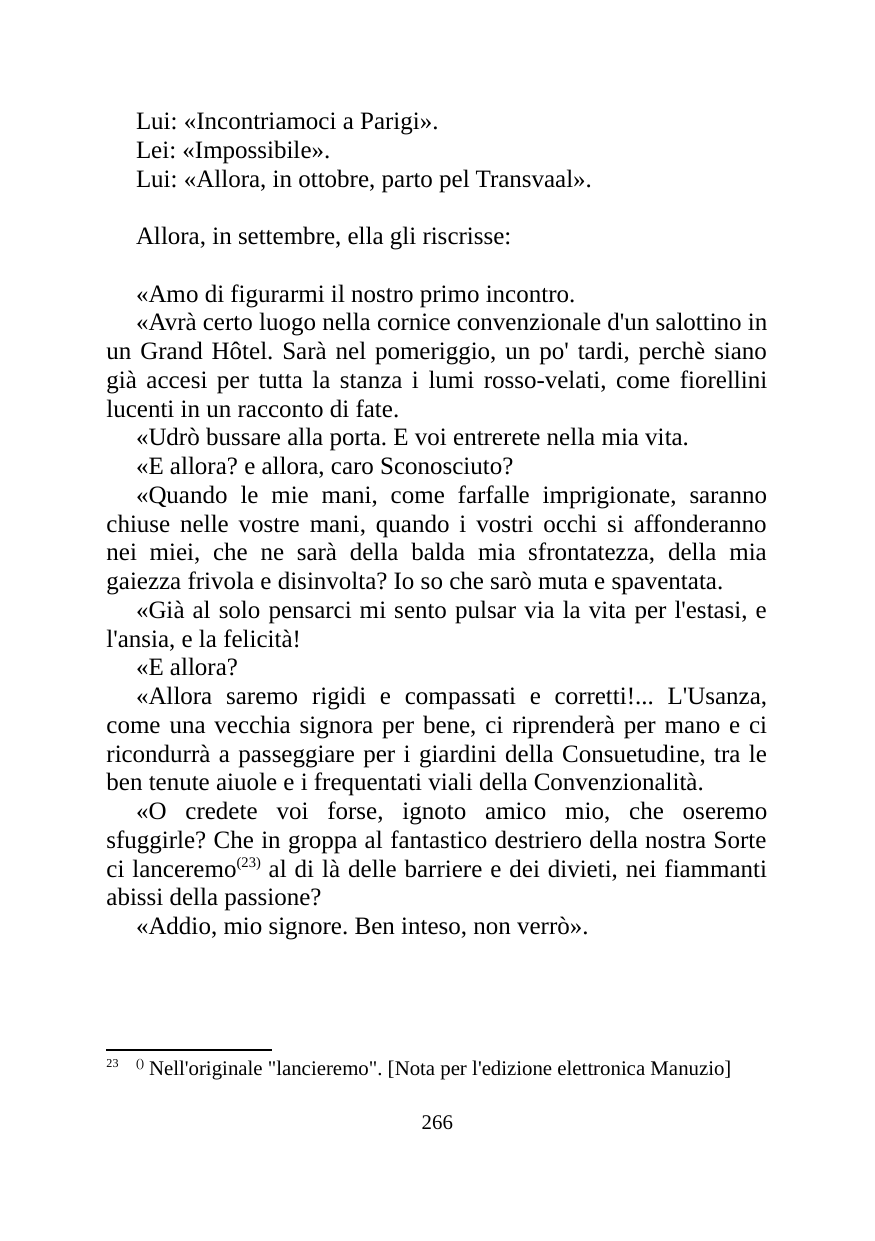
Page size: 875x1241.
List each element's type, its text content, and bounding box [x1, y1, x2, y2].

text «E allora? e allora, caro Sconosciuto? [106, 451, 768, 480]
text «Addio, mio signore. Ben inteso, non verrò». [106, 911, 768, 940]
text «Amo di figurarmi il nostro primo incontro. [106, 279, 768, 307]
text «O credete voi forse, ignoto amico mio, che oseremo sfuggirle? Che in groppa al fantastico destriero della nostra Sorte ci lanceremo() al di là delle barriere e dei divieti, nei fiammanti abissi della passione? [106, 796, 768, 911]
text «Udrò bussare alla porta. E voi entrerete nella mia vita. [106, 422, 768, 451]
text «Allora saremo rigidi e compassati e corretti!... L'Usanza, come una vecchia signora per bene, ci riprenderà per mano e ci ricondurrà a passeggiare per i giardini della Consuetudine, tra le ben tenute aiuole e i frequentati viali della Convenzionalità. [106, 681, 768, 796]
text Lui: «Allora, in ottobre, parto pel Transvaal». [106, 164, 768, 192]
text Allora, in settembre, ella gli riscrisse: [106, 221, 768, 250]
text () Nell'originale "lancieremo". [Nota per l'edizione elettronica Manuzio] [106, 1056, 768, 1080]
text Lei: «Impossibile». [106, 135, 768, 164]
text «Quando le mie mani, come farfalle imprigionate, saranno chiuse nelle vostre mani, quando i vostri occhi si affonderanno nei miei, che ne sarà della balda mia sfrontatezza, della mia gaiezza frivola e disinvolta? Io so che sarò muta e spaventata. [106, 480, 768, 595]
text «Già al solo pensarci mi sento pulsar via la vita per l'estasi, e l'ansia, e la felicità! [106, 595, 768, 652]
text «E allora? [106, 652, 768, 681]
text «Avrà certo luogo nella cornice convenzionale d'un salottino in un Grand Hôtel. Sarà nel pomeriggio, un po' tardi, perchè siano già accesi per tutta la stanza i lumi rosso-velati, come fiorellini lucenti in un racconto di fate. [106, 307, 768, 422]
text Lui: «Incontriamoci a Parigi». [106, 106, 768, 135]
